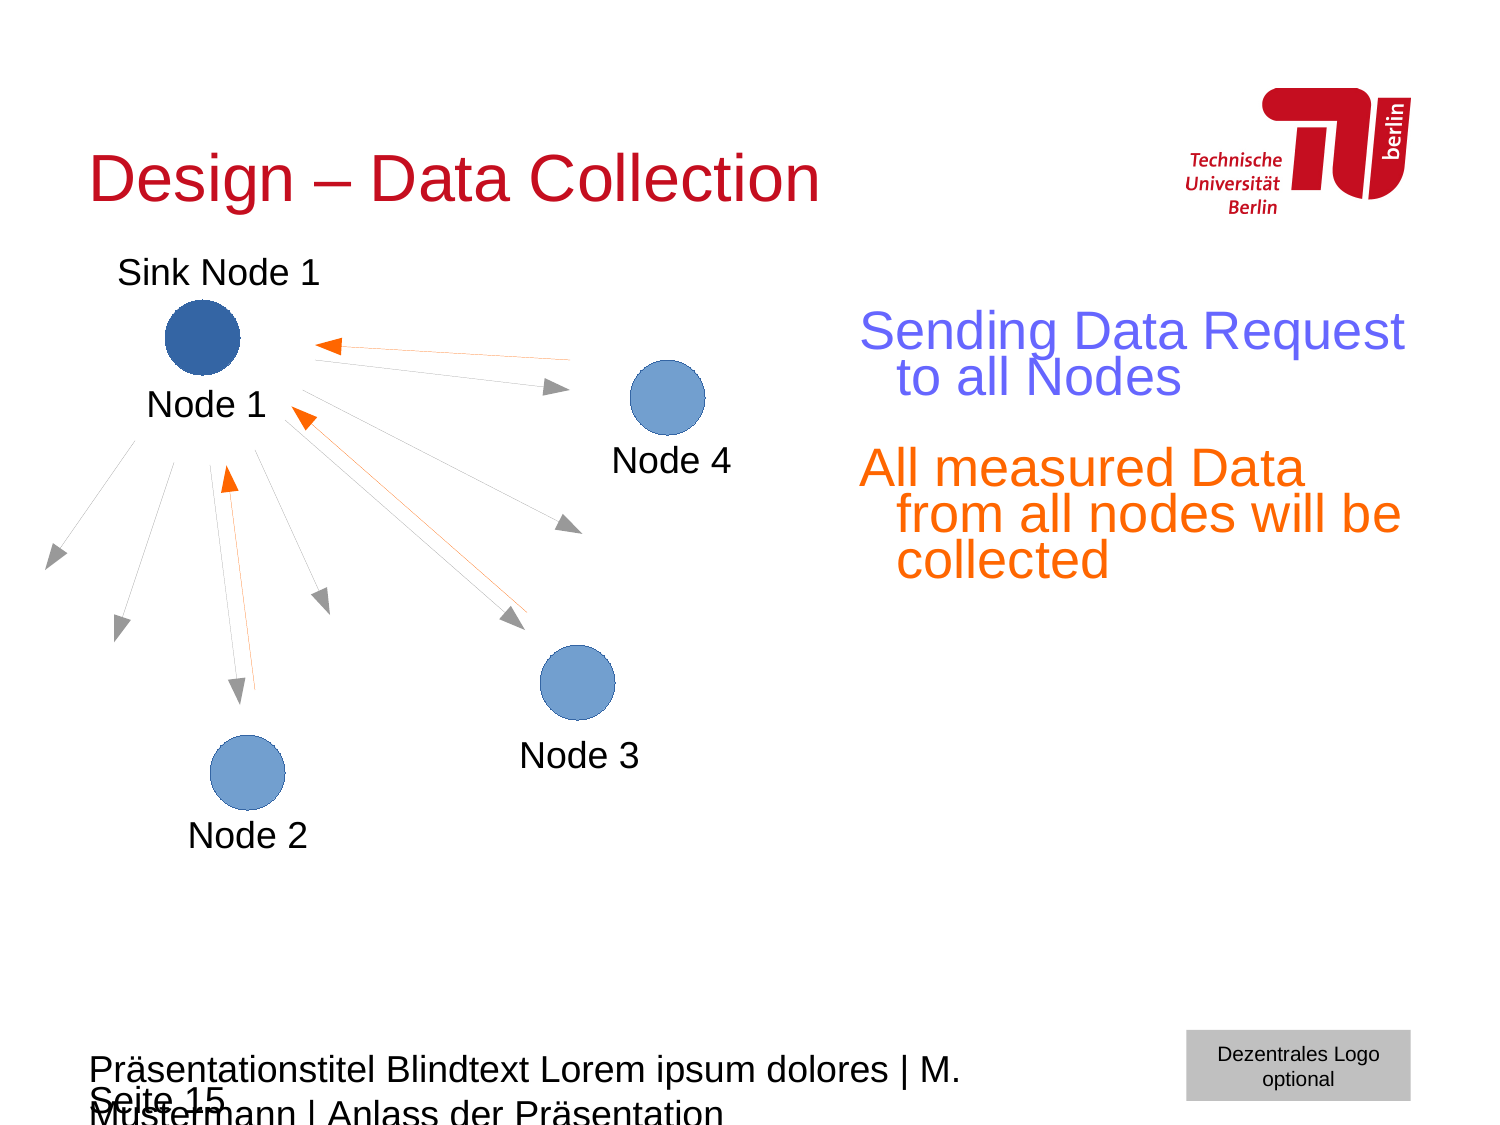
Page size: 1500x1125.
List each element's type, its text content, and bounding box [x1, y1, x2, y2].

text_box Node 4 [596, 428, 822, 489]
text_box Node 3 [504, 723, 730, 784]
text_box [540, 645, 616, 721]
text_box [210, 735, 286, 803]
text_box [165, 300, 241, 373]
text_box Node 2 [172, 803, 398, 864]
list Sending Data Request to all Nodes All measured Data from all nodes will be collected [840, 314, 1411, 982]
text_box [630, 360, 706, 436]
text_box Sink Node 1 [102, 240, 336, 300]
text_box Node 1 [131, 373, 282, 433]
title Design – Data Collection [88, 89, 1411, 215]
